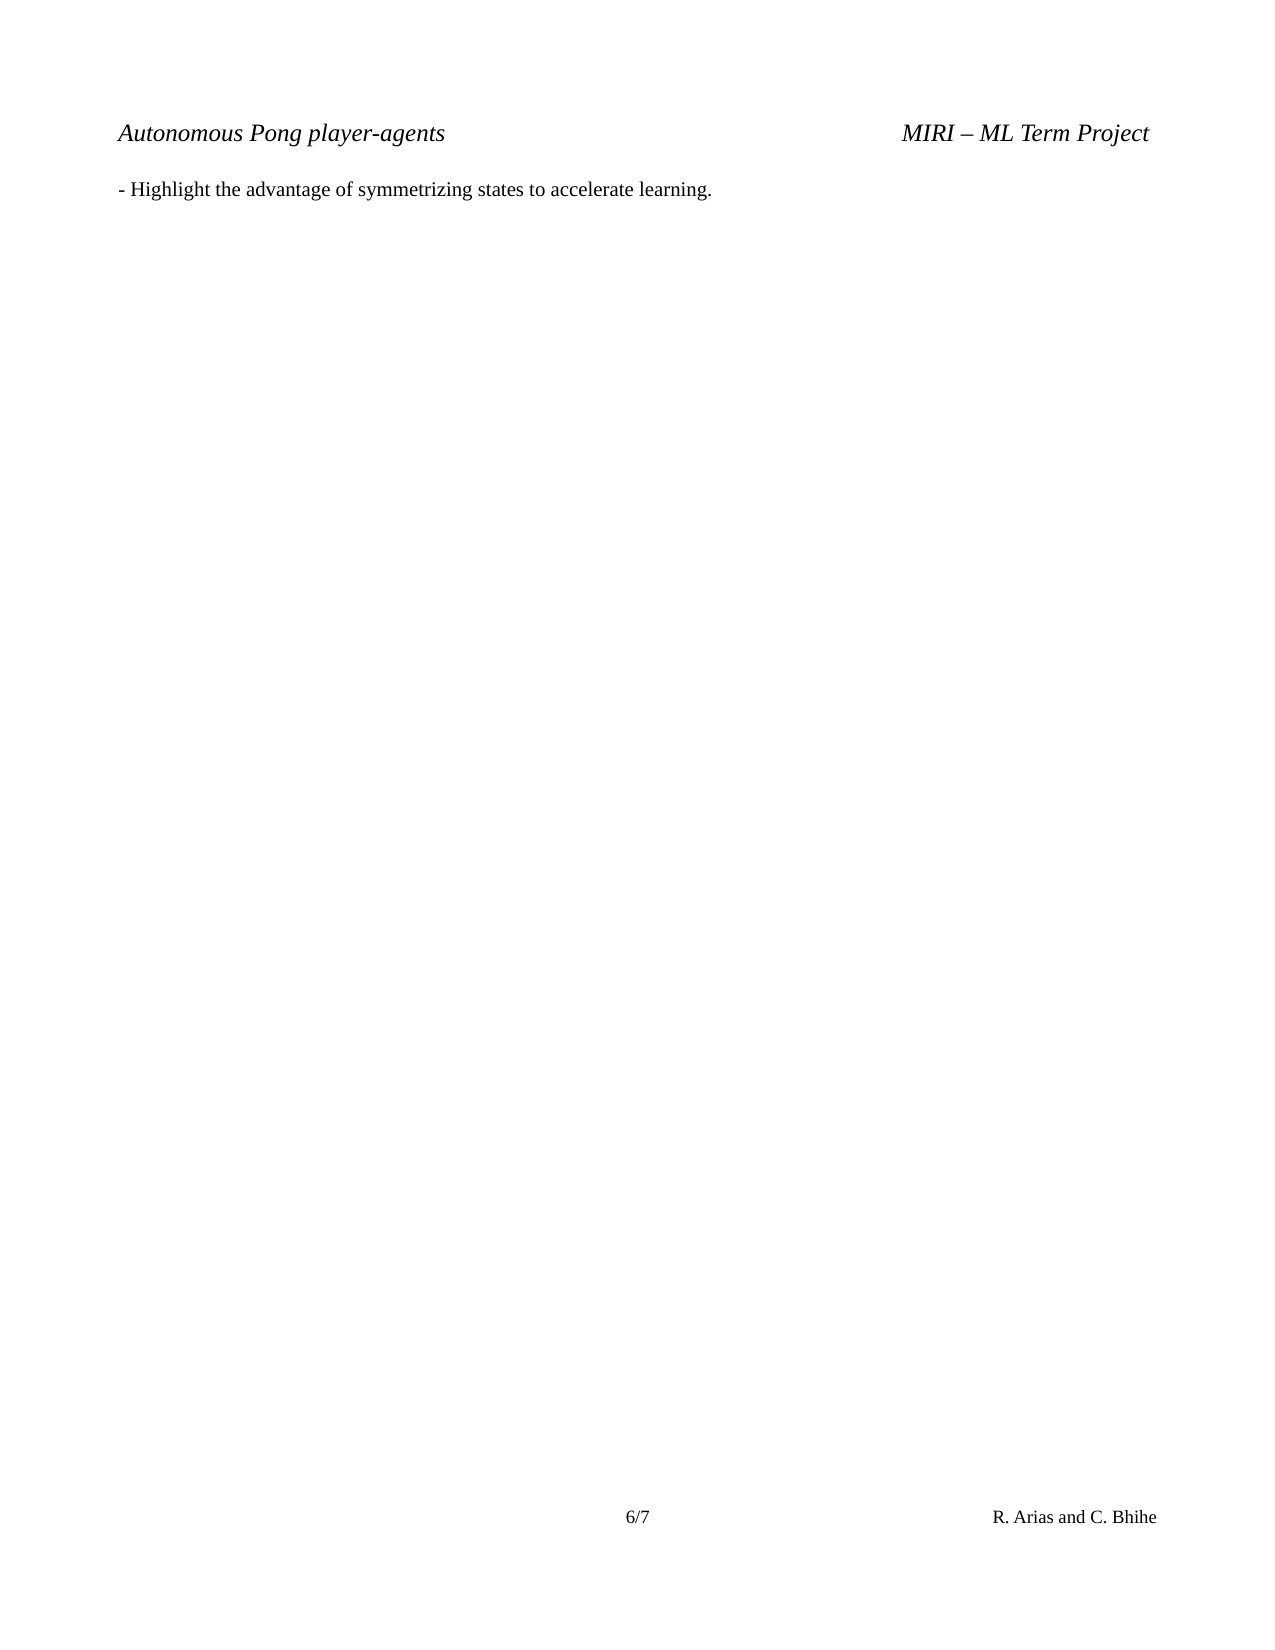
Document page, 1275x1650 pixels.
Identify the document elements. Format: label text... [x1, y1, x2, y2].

text - Highlight the advantage of symmetrizing states to accelerate learning. [118, 177, 1157, 201]
